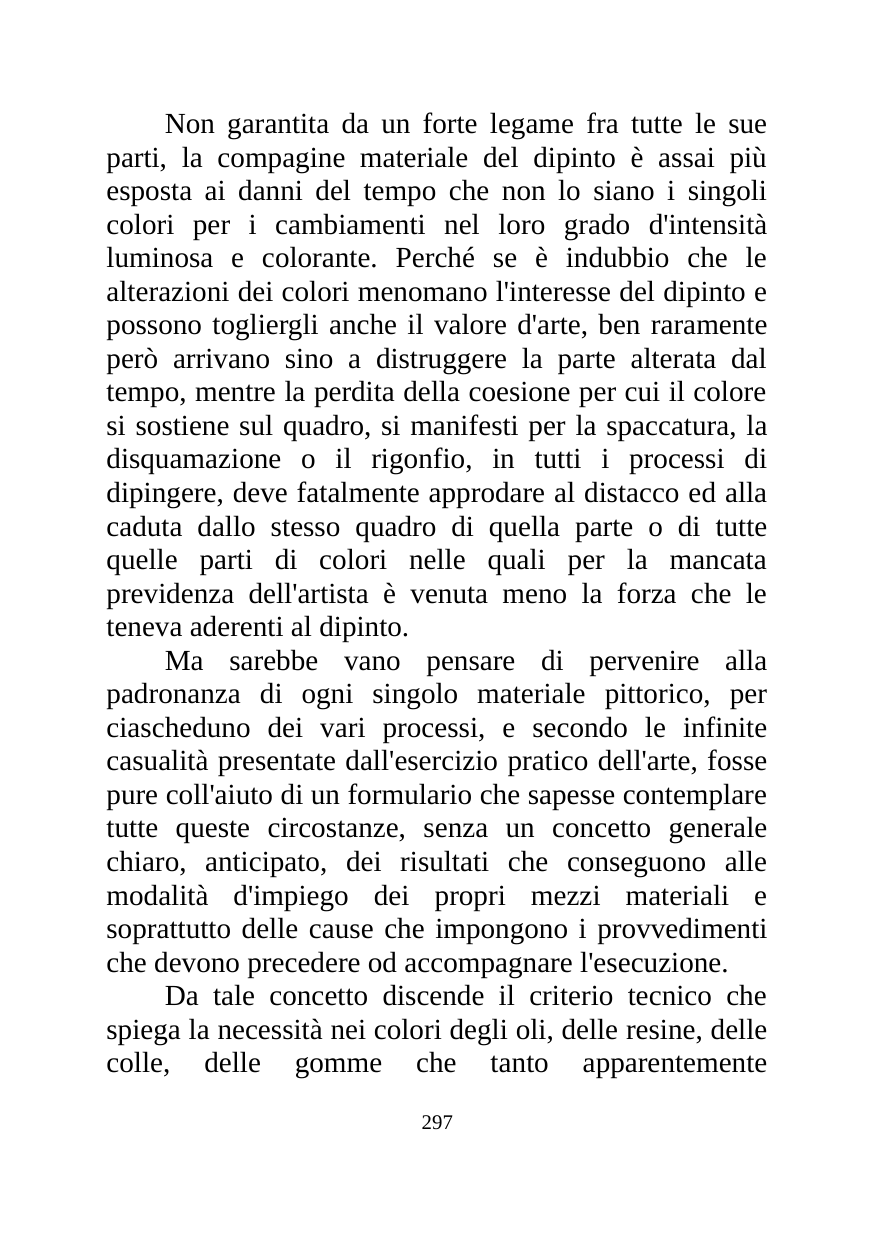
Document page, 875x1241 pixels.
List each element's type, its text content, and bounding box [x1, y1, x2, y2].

text Non garantita da un forte legame fra tutte le sue parti, la compagine materiale del dipinto è assai più esposta ai danni del tempo che non lo siano i singoli colori per i cambiamenti nel loro grado d'intensità luminosa e colorante. Perché se è indubbio che le alterazioni dei colori menomano l'interesse del dipinto e possono togliergli anche il valore d'arte, ben raramente però arrivano sino a distruggere la parte alterata dal tempo, mentre la perdita della coesione per cui il colore si sostiene sul quadro, si manifesti per la spaccatura, la disquamazione o il rigonfio, in tutti i processi di dipingere, deve fatalmente approdare al distacco ed alla caduta dallo stesso quadro di quella parte o di tutte quelle parti di colori nelle quali per la mancata previdenza dell'artista è venuta meno la forza che le teneva aderenti al dipinto. [106, 106, 768, 643]
text Da tale concetto discende il criterio tecnico che spiega la necessità nei colori degli oli, delle resine, delle colle, delle gomme che tanto apparentemente [106, 978, 768, 1079]
text Ma sarebbe vano pensare di pervenire alla padronanza di ogni singolo materiale pittorico, per ciascheduno dei vari processi, e secondo le infinite casualità presentate dall'esercizio pratico dell'arte, fosse pure coll'aiuto di un formulario che sapesse contemplare tutte queste circostanze, senza un concetto generale chiaro, anticipato, dei risultati che conseguono alle modalità d'impiego dei propri mezzi materiali e soprattutto delle cause che impongono i provvedimenti che devono precedere od accompagnare l'esecuzione. [106, 643, 768, 978]
